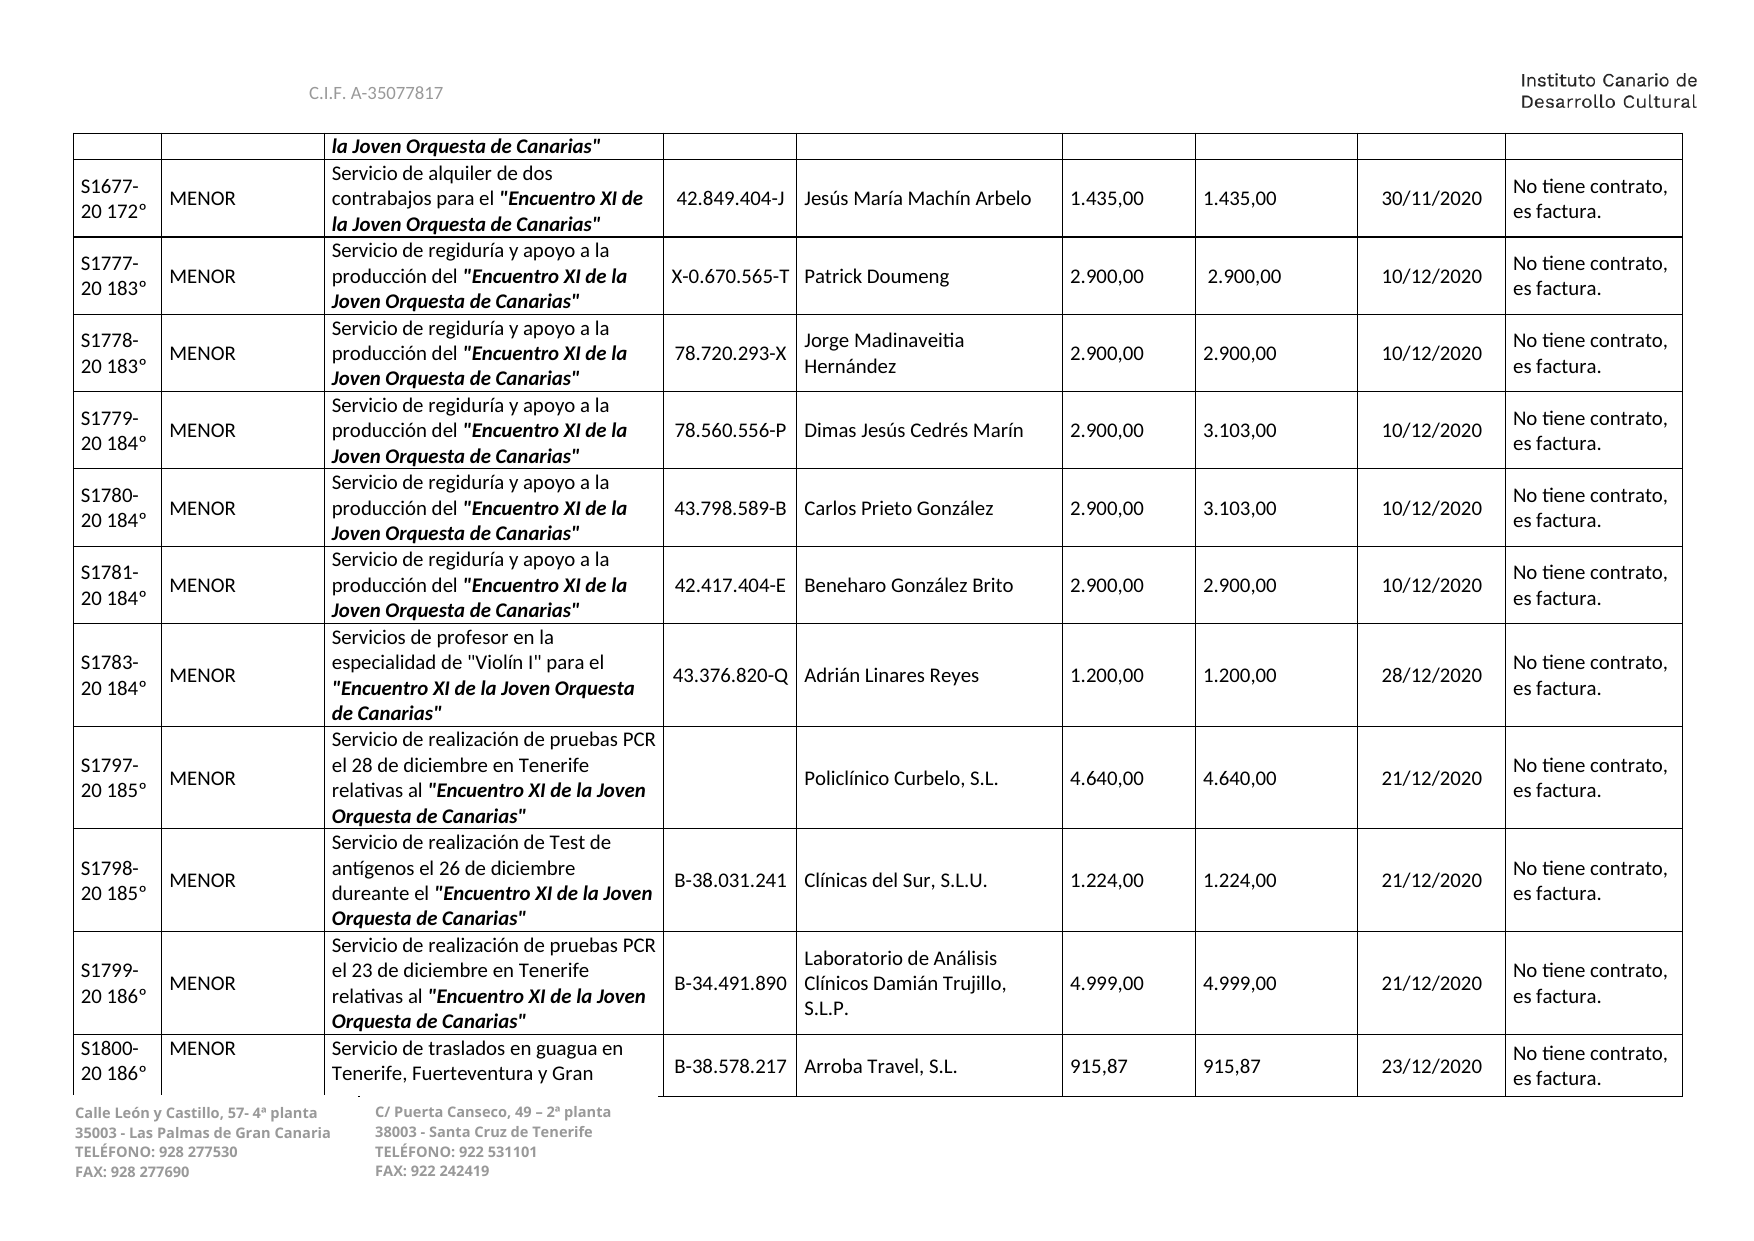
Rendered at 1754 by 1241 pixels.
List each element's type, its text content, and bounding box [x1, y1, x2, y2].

table_cell 4.999,00 [1196, 932, 1357, 1034]
table_cell MENOR [162, 469, 324, 546]
table_cell Carlos Prieto González [797, 469, 1062, 546]
table_cell 4.640,00 [1063, 727, 1195, 828]
table_cell 43.376.820-Q [664, 624, 796, 726]
table_cell Adrián Linares Reyes [797, 624, 1062, 726]
table_cell S1800-20 186º [74, 1035, 161, 1095]
table_cell 21/12/2020 [1358, 932, 1505, 1034]
table_cell Servicio de regiduría y apoyo a la producción del "Encuentro XI de la Joven Orquesta de Canarias" [325, 238, 663, 314]
table_cell Jesús María Machín Arbelo [797, 160, 1062, 236]
table_cell MENOR [162, 727, 324, 828]
table_cell 4.999,00 [1063, 932, 1195, 1034]
table_cell No tiene contrato, es factura. [1506, 624, 1682, 726]
table_cell S1780-20 184º [74, 469, 161, 546]
table_cell 78.560.556-P [664, 392, 796, 468]
table_cell S1779-20 184º [74, 392, 161, 468]
table_cell No tiene contrato, es factura. [1506, 238, 1682, 314]
table_cell 1.435,00 [1063, 160, 1195, 236]
table_cell MENOR [162, 1035, 324, 1095]
table_cell 21/12/2020 [1358, 727, 1505, 828]
table_cell 2.900,00 [1196, 238, 1357, 314]
table_cell 2.900,00 [1063, 547, 1195, 623]
table_cell Servicio de regiduría y apoyo a la producción del "Encuentro XI de la Joven Orquesta de Canarias" [325, 469, 663, 546]
table_cell 43.798.589-B [664, 469, 796, 546]
table_cell S1777-20 183º [74, 238, 161, 314]
table_cell Laboratorio de Análisis Clínicos Damián Trujillo, S.L.P. [797, 932, 1062, 1034]
table_cell No tiene contrato, es factura. [1506, 469, 1682, 546]
table_cell 10/12/2020 [1358, 238, 1505, 314]
table_cell S1798-20 185º [74, 829, 161, 931]
table_cell MENOR [162, 238, 324, 314]
table_cell S1778-20 183º [74, 315, 161, 391]
table_cell 2.900,00 [1063, 238, 1195, 314]
table_cell MENOR [162, 392, 324, 468]
table_cell MENOR [162, 547, 324, 623]
table_cell Servicio de regiduría y apoyo a la producción del "Encuentro XI de la Joven Orquesta de Canarias" [325, 392, 663, 468]
table_cell MENOR [162, 932, 324, 1034]
table_cell B-34.491.890 [664, 932, 796, 1034]
table_cell 2.900,00 [1063, 392, 1195, 468]
table_cell Servicio de realización de pruebas PCR el 28 de diciembre en Tenerife relativas al "Encuentro XI de la Joven Orquesta de Canarias" [325, 727, 663, 828]
table_cell No tiene contrato, es factura. [1506, 1035, 1682, 1096]
table_cell 42.849.404-J [664, 160, 796, 236]
table_cell 1.435,00 [1196, 160, 1357, 236]
table_cell Policlínico Curbelo, S.L. [797, 727, 1062, 828]
table_cell MENOR [162, 829, 324, 931]
table_cell MENOR [162, 315, 324, 391]
table_cell Servicio de regiduría y apoyo a la producción del "Encuentro XI de la Joven Orquesta de Canarias" [325, 315, 663, 391]
table_cell No tiene contrato, es factura. [1506, 160, 1682, 236]
table_cell Dimas Jesús Cedrés Marín [797, 392, 1062, 468]
table_cell 915,87 [1196, 1035, 1357, 1096]
table_cell 1.200,00 [1063, 624, 1195, 726]
table_cell No tiene contrato, es factura. [1506, 392, 1682, 468]
table_cell [1506, 134, 1682, 159]
table_cell [664, 134, 796, 159]
table_cell Servicio de realización de pruebas PCR el 23 de diciembre en Tenerife relativas al "Encuentro XI de la Joven Orquesta de Canarias" [325, 932, 663, 1034]
table_cell S1783-20 184º [74, 624, 161, 726]
table_cell 2.900,00 [1196, 315, 1357, 391]
table_cell 10/12/2020 [1358, 315, 1505, 391]
table_cell 28/12/2020 [1358, 624, 1505, 726]
table_cell Patrick Doumeng [797, 238, 1062, 314]
table_cell S1797-20 185º [74, 727, 161, 828]
table_cell Servicio de traslados en guagua en Tenerife, Fuerteventura y Gran [325, 1035, 663, 1096]
table_cell No tiene contrato, es factura. [1506, 932, 1682, 1034]
table_cell X-0.670.565-T [664, 238, 796, 314]
table_cell Servicio de alquiler de dos contrabajos para el "Encuentro XI de la Joven Orquesta de Canarias" [325, 160, 663, 236]
table_cell la Joven Orquesta de Canarias" [325, 134, 663, 159]
table_cell [664, 727, 796, 828]
table_cell [1063, 134, 1195, 159]
table_cell [1358, 134, 1505, 159]
table_cell 3.103,00 [1196, 469, 1357, 546]
table_cell S1677-20 172º [74, 160, 161, 236]
table_cell [74, 134, 161, 159]
table_cell MENOR [162, 160, 324, 236]
table_cell 10/12/2020 [1358, 392, 1505, 468]
table_cell 78.720.293-X [664, 315, 796, 391]
table_cell 1.200,00 [1196, 624, 1357, 726]
table_cell 30/11/2020 [1358, 160, 1505, 236]
table_cell 915,87 [1063, 1035, 1195, 1096]
table_cell Servicio de realización de Test de antígenos el 26 de diciembre dureante el "Encuentro XI de la Joven Orquesta de Canarias" [325, 829, 663, 931]
table_cell S1781-20 184º [74, 547, 161, 623]
table_cell [162, 134, 324, 159]
table_cell No tiene contrato, es factura. [1506, 315, 1682, 391]
table_cell Clínicas del Sur, S.L.U. [797, 829, 1062, 931]
table_cell No tiene contrato, es factura. [1506, 727, 1682, 828]
table_cell 2.900,00 [1196, 547, 1357, 623]
table_cell 1.224,00 [1063, 829, 1195, 931]
table_cell No tiene contrato, es factura. [1506, 547, 1682, 623]
table_cell 10/12/2020 [1358, 469, 1505, 546]
table_cell [797, 134, 1062, 159]
table_cell 3.103,00 [1196, 392, 1357, 468]
table_cell 1.224,00 [1196, 829, 1357, 931]
table_cell 4.640,00 [1196, 727, 1357, 828]
table_cell Arroba Travel, S.L. [797, 1035, 1062, 1096]
table_cell Beneharo González Brito [797, 547, 1062, 623]
table_cell 42.417.404-E [664, 547, 796, 623]
table_cell Servicios de profesor en la especialidad de "Violín I" para el "Encuentro XI de la Joven Orquesta de Canarias" [325, 624, 663, 726]
table_cell B-38.031.241 [664, 829, 796, 931]
table_cell [1196, 134, 1357, 159]
table_cell B-38.578.217 [664, 1035, 796, 1096]
table_cell Servicio de regiduría y apoyo a la producción del "Encuentro XI de la Joven Orquesta de Canarias" [325, 547, 663, 623]
table_cell S1799-20 186º [74, 932, 161, 1034]
table_cell 2.900,00 [1063, 315, 1195, 391]
table_cell 23/12/2020 [1358, 1035, 1505, 1096]
table_cell 10/12/2020 [1358, 547, 1505, 623]
table_cell MENOR [162, 624, 324, 726]
table_cell 21/12/2020 [1358, 829, 1505, 931]
table_cell 2.900,00 [1063, 469, 1195, 546]
table_cell Jorge Madinaveitia Hernández [797, 315, 1062, 391]
table_cell No tiene contrato, es factura. [1506, 829, 1682, 931]
